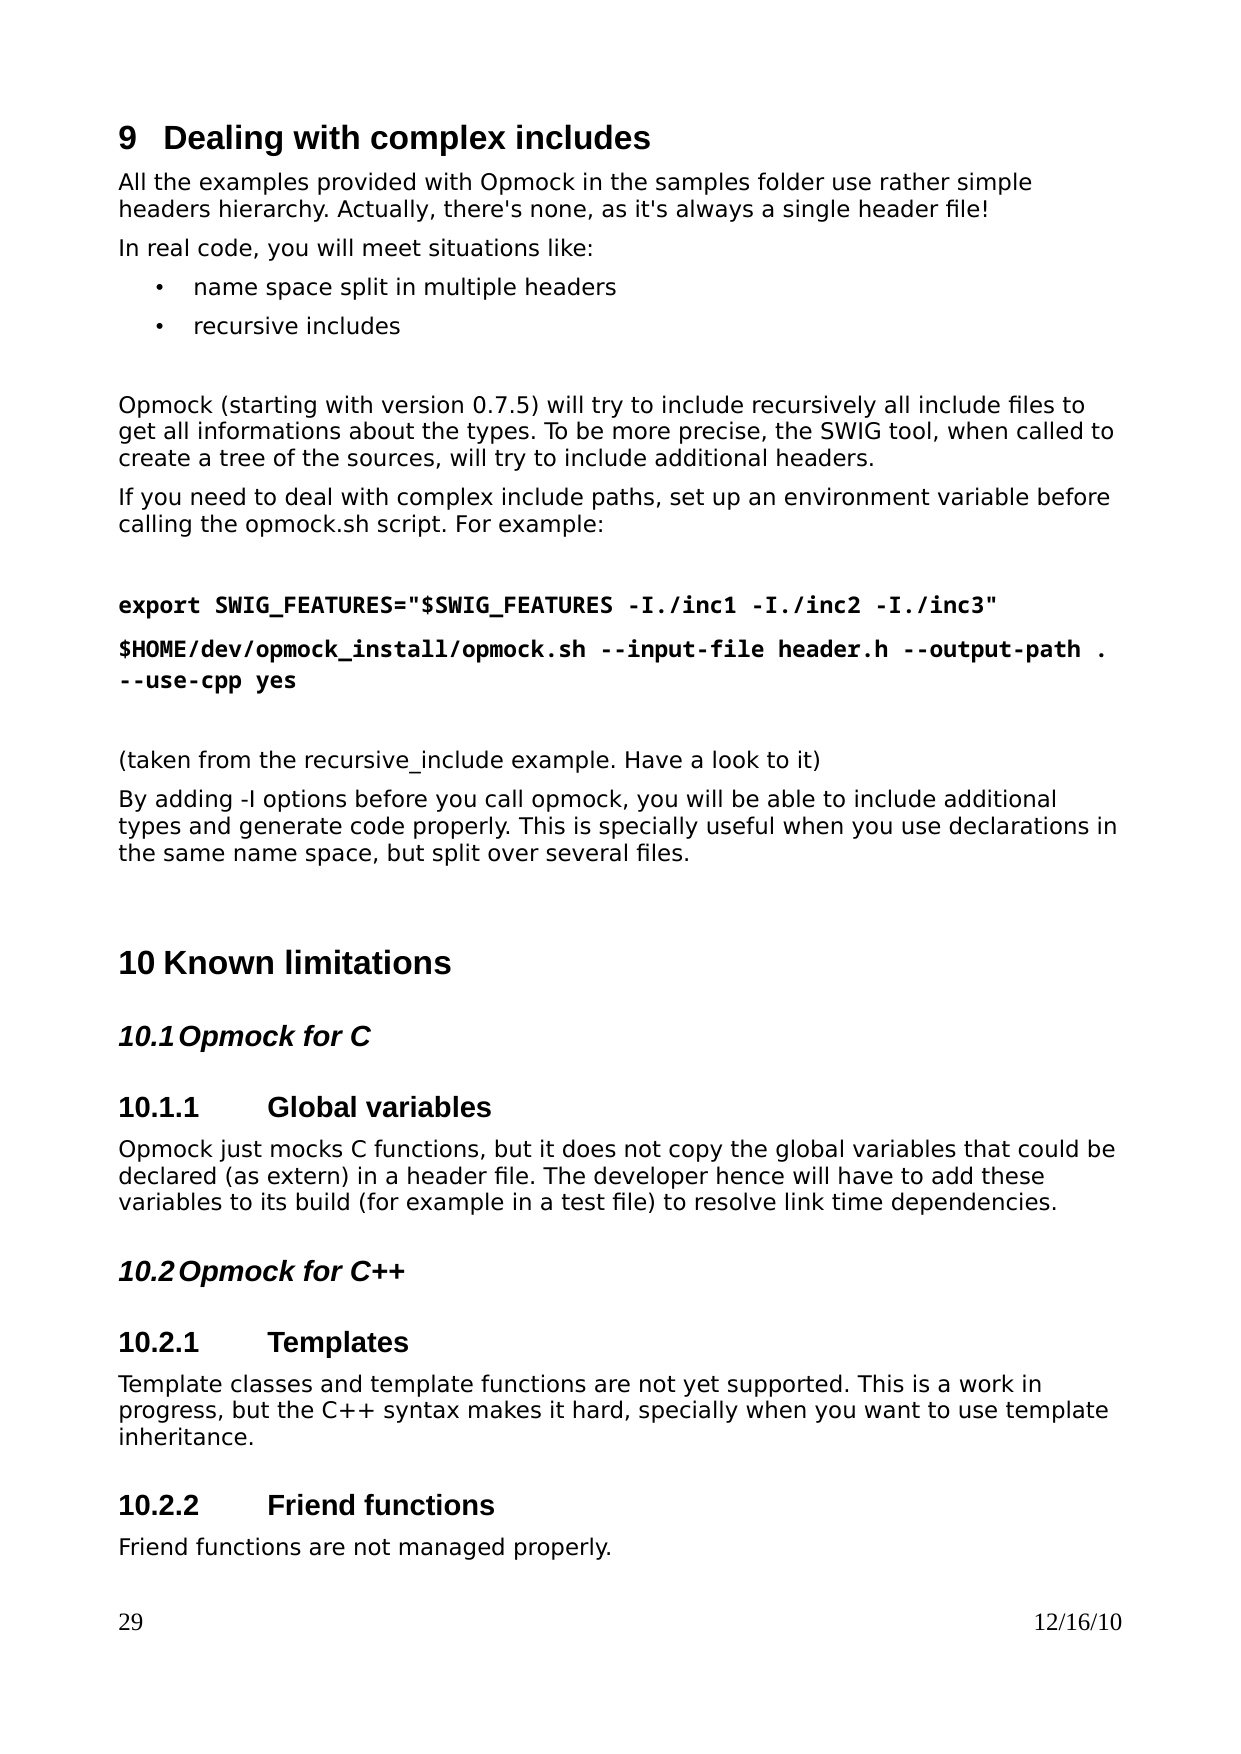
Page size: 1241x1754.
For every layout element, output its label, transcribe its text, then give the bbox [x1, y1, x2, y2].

subtitle Opmock for C [118, 1019, 1122, 1053]
text Template classes and template functions are not yet supported. This is a work in progress, but the C++ syntax makes it hard, specially when you want to use template inheritance. [118, 1371, 1122, 1451]
subtitle Opmock for C++ [118, 1254, 1122, 1287]
text By adding -I options before you call opmock, you will be able to include additional types and generate code properly. This is specially useful when you use declarations in the same name space, but split over several files. [118, 786, 1122, 866]
text (taken from the recursive_include example. Have a look to it) [118, 747, 1122, 774]
text Opmock (starting with version 0.7.5) will try to include recursively all include files to get all informations about the types. To be more precise, the SWIG tool, when called to create a tree of the sources, will try to include additional headers. [118, 392, 1122, 472]
subtitle Dealing with complex includes [118, 118, 1122, 157]
text If you need to deal with complex include paths, set up an environment variable before calling the opmock.sh script. For example: [118, 484, 1122, 538]
text Opmock just mocks C functions, but it does not copy the global variables that could be declared (as extern) in a header file. The developer hence will have to add these variables to its build (for example in a test file) to resolve link time dependencies. [118, 1136, 1122, 1216]
list name space split in multiple headers [156, 274, 1122, 301]
subtitle Global variables [118, 1090, 1122, 1124]
text All the examples provided with Opmock in the samples folder use rather simple headers hierarchy. Actually, there's none, as it's always a single header file! [118, 169, 1122, 223]
list recursive includes [156, 313, 1122, 340]
text export SWIG_FEATURES="$SWIG_FEATURES -I./inc1 -I./inc2 -I./inc3" [118, 589, 1122, 621]
subtitle Known limitations [118, 943, 1122, 982]
subtitle Templates [118, 1325, 1122, 1358]
subtitle Friend functions [118, 1488, 1122, 1522]
text $HOME/dev/opmock_install/opmock.sh --input-file header.h --output-path . --use-cpp yes [118, 633, 1122, 696]
text In real code, you will meet situations like: [118, 235, 1122, 262]
text Friend functions are not managed properly. [118, 1534, 1122, 1561]
